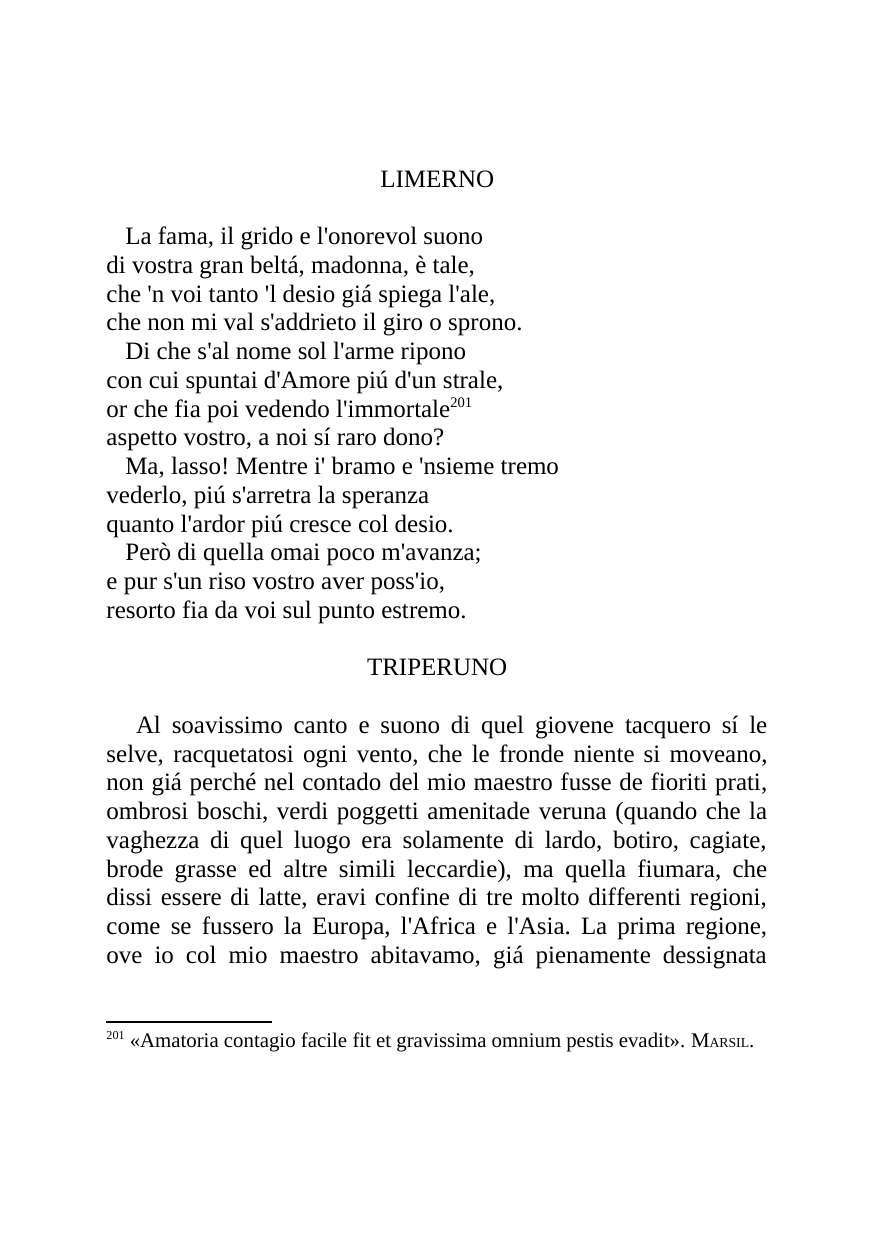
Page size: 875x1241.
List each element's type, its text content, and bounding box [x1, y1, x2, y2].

text LIMERNO [106, 164, 768, 192]
text quanto l'ardor piú cresce col desio. [106, 509, 768, 537]
text TRIPERUNO [106, 652, 768, 681]
text Di che s'al nome sol l'arme ripono [125, 336, 768, 365]
text Al soavissimo canto e suono di quel giovene tacquero sí le selve, racquetatosi ogni vento, che le fronde niente si moveano, non giá perché nel contado del mio maestro fusse de fioriti prati, ombrosi boschi, verdi poggetti amenitade veruna (quando che la vaghezza di quel luogo era solamente di lardo, botiro, cagiate, brode grasse ed altre simili leccardie), ma quella fiumara, che dissi essere di latte, eravi confine di tre molto differenti regioni, come se fussero la Europa, l'Africa e l'Asia. La prima regione, ove io col mio maestro abitavamo, giá pienamente dessignata [106, 710, 768, 969]
text vederlo, piú s'arretra la speranza [106, 480, 768, 509]
text di vostra gran beltá, madonna, è tale, [106, 250, 768, 279]
text aspetto vostro, a noi sí raro dono? [106, 422, 768, 451]
text e pur s'un riso vostro aver poss'io, [106, 566, 768, 595]
text con cui spuntai d'Amore piú d'un strale, [106, 365, 768, 394]
text «Amatoria contagio facile fit et gravissima omnium pestis evadit». Marsil. [106, 1028, 768, 1052]
text che non mi val s'addrieto il giro o sprono. [106, 307, 768, 336]
text che 'n voi tanto 'l desio giá spiega l'ale, [106, 279, 768, 307]
text resorto fia da voi sul punto estremo. [106, 595, 768, 624]
text Però di quella omai poco m'avanza; [125, 537, 768, 566]
text Ma, lasso! Mentre i' bramo e 'nsieme tremo [125, 451, 768, 480]
text La fama, il grido e l'onorevol suono [125, 221, 768, 250]
text or che fia poi vedendo l'immortale [106, 394, 768, 422]
